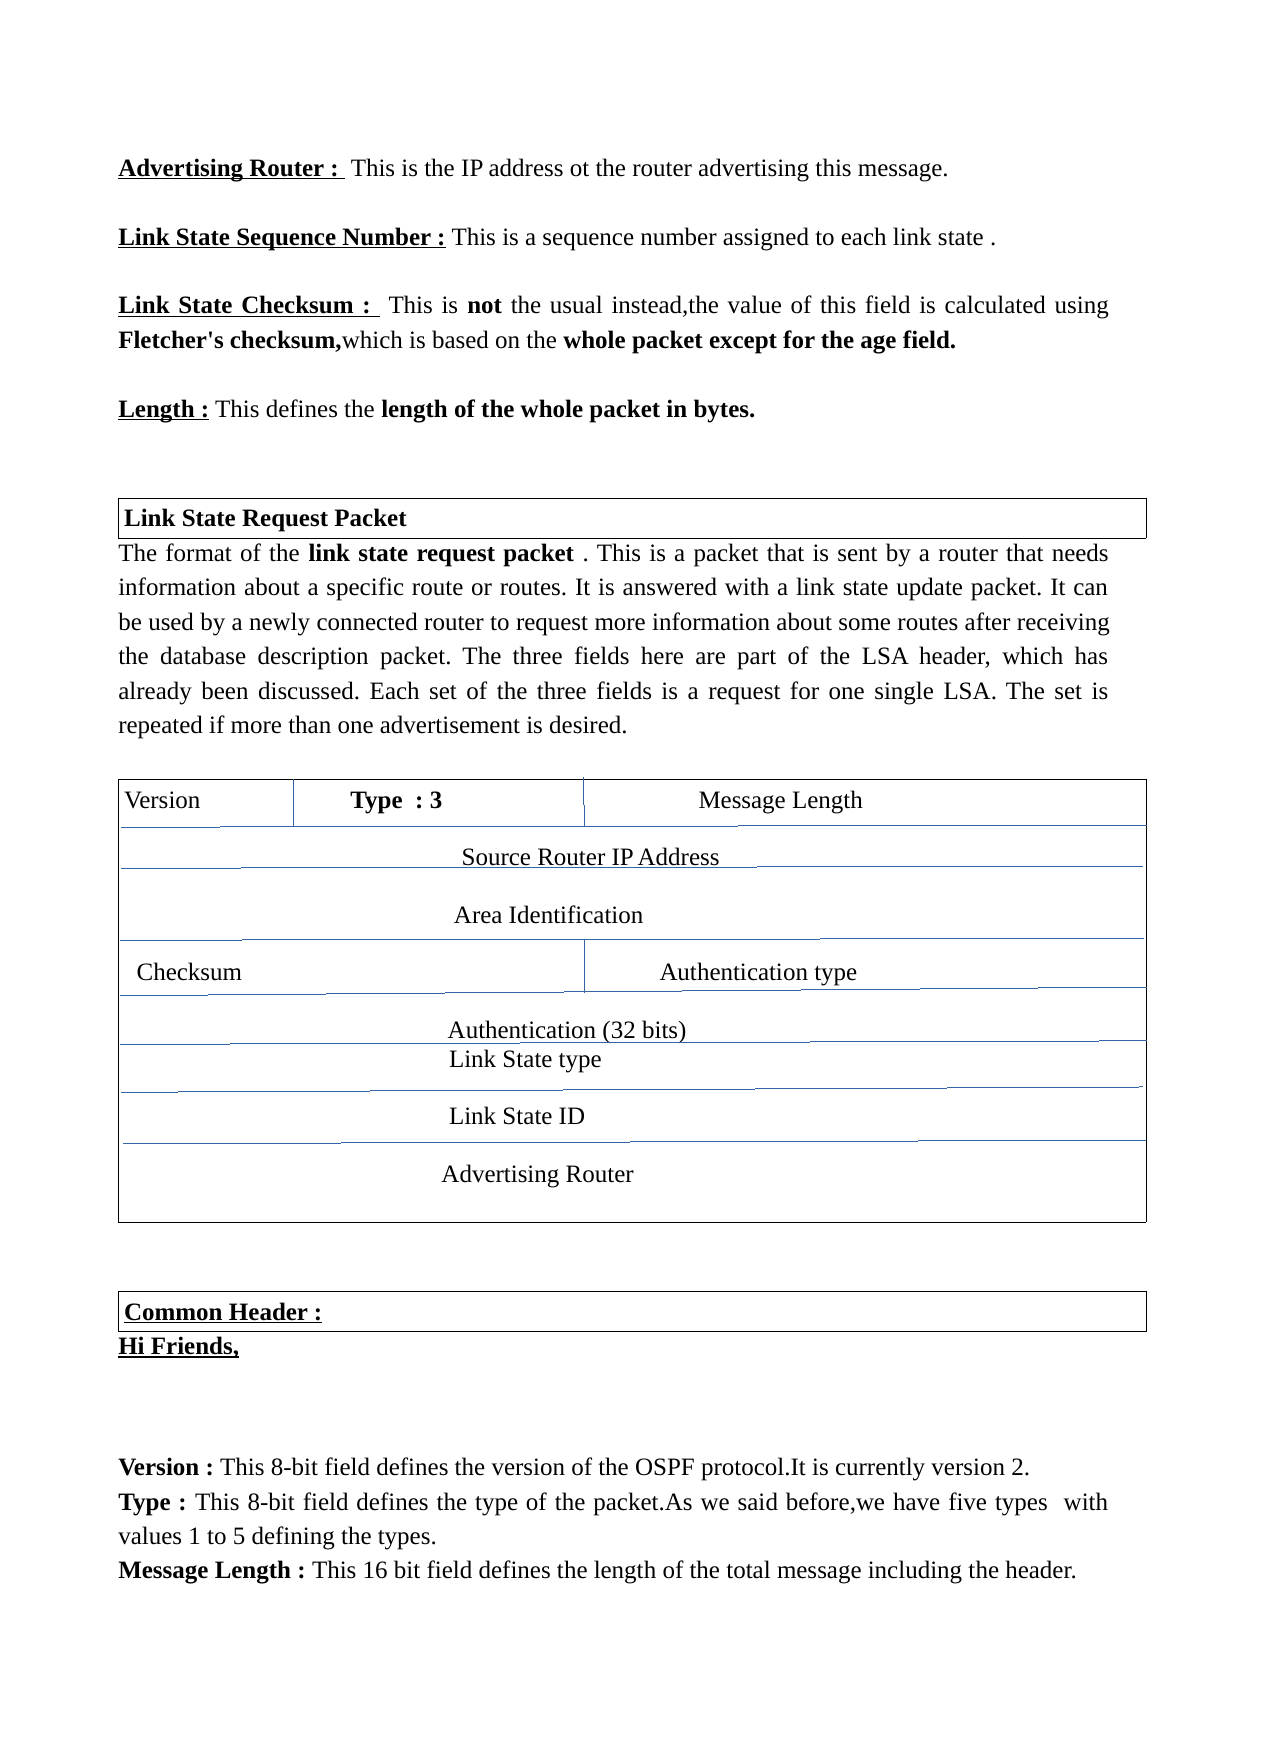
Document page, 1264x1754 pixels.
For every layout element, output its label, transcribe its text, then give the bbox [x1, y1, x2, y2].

text The format of the link state request packet . This is a packet that is sent by a router that needs information about a specific route or routes. It is answered with a link state update packet. It can be used by a newly connected router to request more information about some routes after receiving the database description packet. The three fields here are part of the LSA header, which has already been discussed. Each set of the three fields is a request for one single LSA. The set is repeated if more than one advertisement is desired. [118, 539, 1110, 739]
table_header Common Header : [119, 1292, 1146, 1331]
text Message Length : This 16 bit field defines the length of the total message including the header. [118, 1556, 1110, 1584]
table_header Link State Request Packet [119, 499, 1146, 538]
text Advertising Router : This is the IP address ot the router advertising this message. [118, 153, 1110, 181]
text Type : This 8-bit field defines the type of the packet.As we said before,we have five types with values 1 to 5 defining the types. [118, 1487, 1110, 1550]
table_header Version Type : 3 Message Length Source Router IP Address Area Identification Checksum Authentication type Authentication (32 bits) Link State type Link State ID Advertising Router [119, 780, 1146, 1222]
text Link State Sequence Number : This is a sequence number assigned to each link state . [118, 222, 1110, 250]
text Hi Friends, [118, 1332, 1110, 1360]
text Length : This defines the length of the whole packet in bytes. [118, 394, 1110, 423]
text Link State Checksum : This is not the usual instead,the value of this field is calculated using Fletcher's checksum,which is based on the whole packet except for the age field. [118, 291, 1110, 354]
text Version : This 8-bit field defines the version of the OSPF protocol.It is currently version 2. [118, 1452, 1110, 1481]
